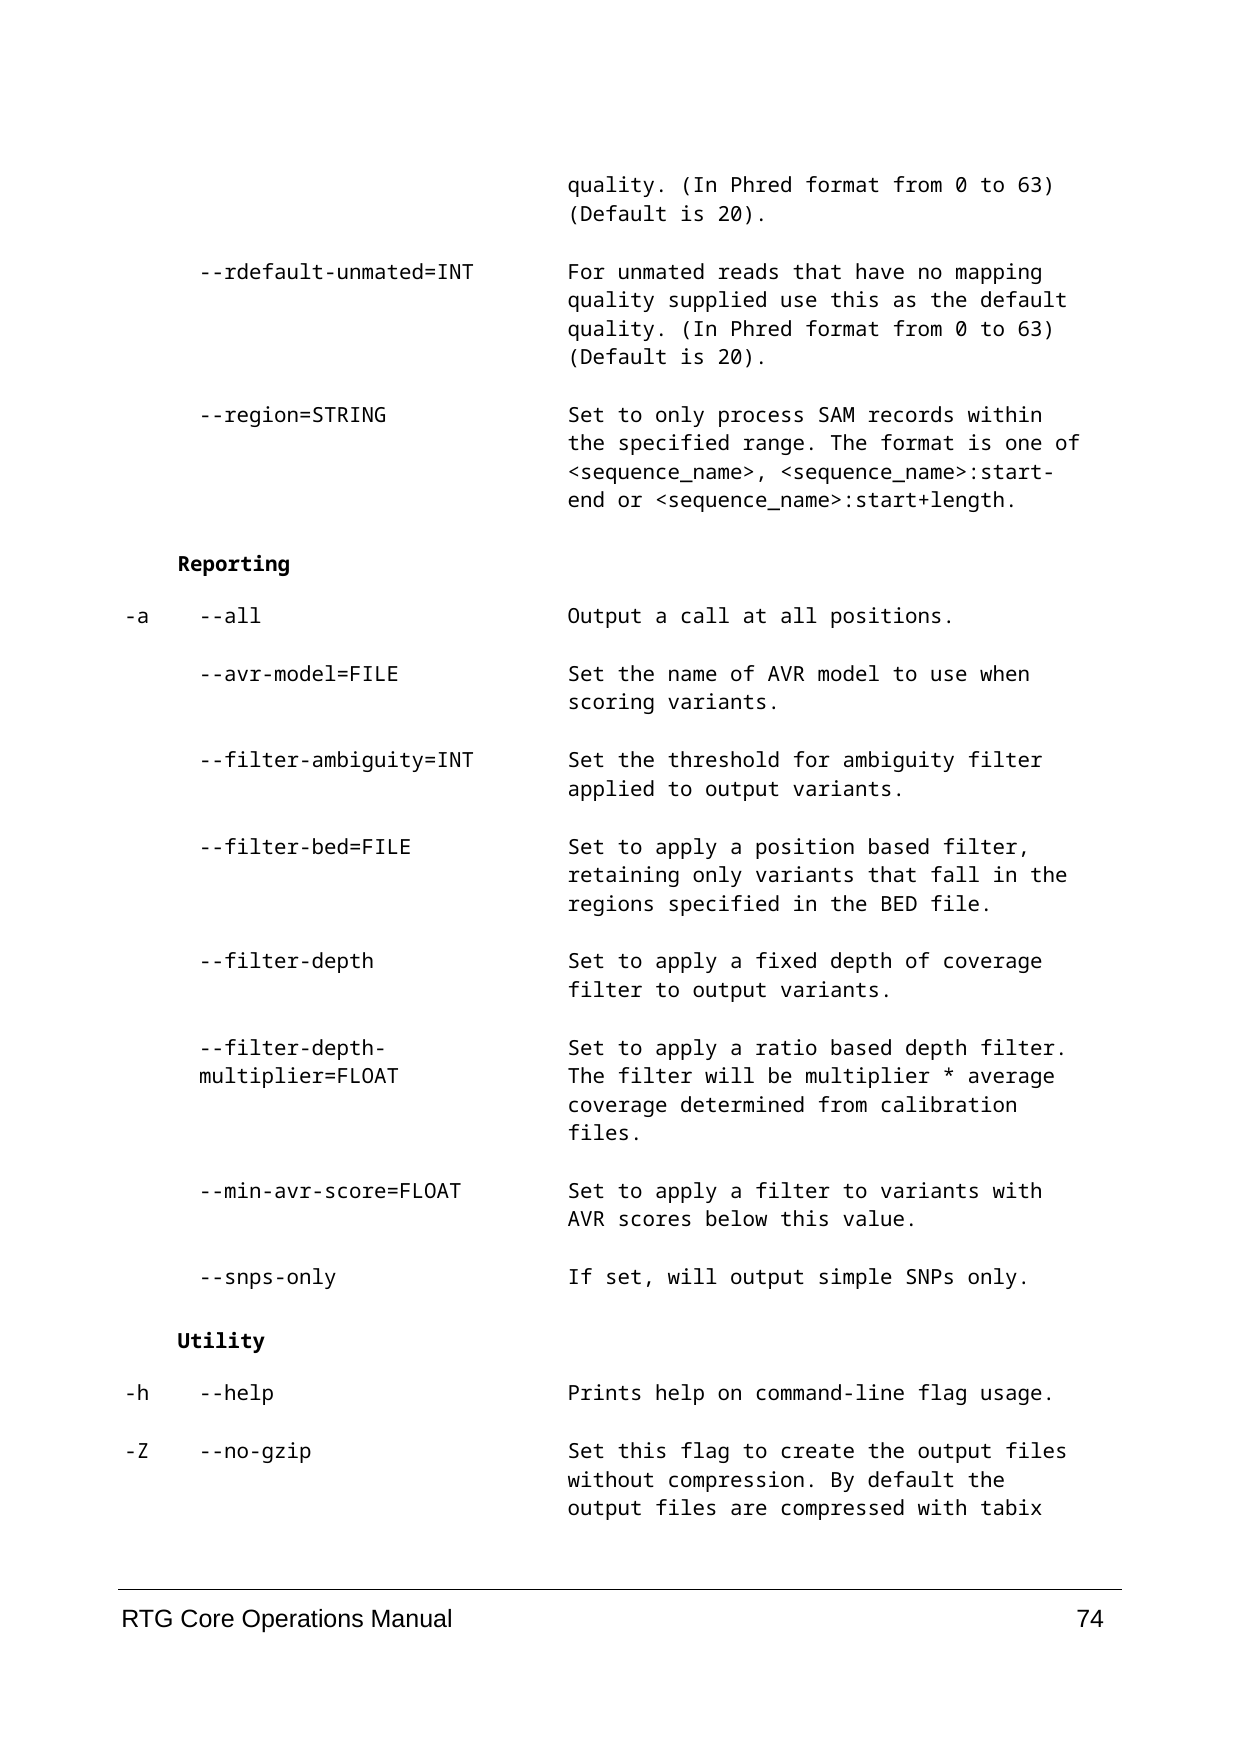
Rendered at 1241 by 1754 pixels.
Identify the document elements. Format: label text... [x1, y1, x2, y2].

table_cell --filter-depth-multiplier=FLOAT [193, 1021, 561, 1164]
table_cell --min-avr-score=FLOAT [193, 1164, 561, 1251]
table_cell --filter-ambiguity=INT [193, 734, 561, 820]
table_header --help [193, 1367, 561, 1424]
table_cell Set to apply a filter to variants with AVR scores below this value. [561, 1164, 1093, 1251]
table_cell [118, 1021, 193, 1164]
table_cell For unmated reads that have no mapping quality supplied use this as the default quality. (In Phred format from 0 to 63) (Default is 20). [561, 245, 1093, 388]
table_cell --avr-model=FILE [193, 647, 561, 734]
table_cell --no-gzip [193, 1425, 561, 1522]
table_cell [118, 1164, 193, 1251]
table_header -a [118, 589, 193, 647]
table_cell [118, 820, 193, 935]
table_header Output a call at all positions. [561, 589, 1093, 647]
table_cell -Z [118, 1425, 193, 1522]
table_cell --filter-bed=FILE [193, 820, 561, 935]
table_cell Set to apply a position based filter, retaining only variants that fall in the regions specified in the BED file. [561, 820, 1093, 935]
text Utility [177, 1326, 1122, 1355]
table_cell [118, 388, 193, 531]
table_cell --filter-depth [193, 935, 561, 1021]
table_cell [118, 1251, 193, 1309]
table_cell Set the name of AVR model to use when scoring variants. [561, 647, 1093, 734]
table_cell [118, 734, 193, 820]
table_cell Set to apply a ratio based depth filter. The filter will be multiplier * average coverage determined from calibration files. [561, 1021, 1093, 1164]
table_header --all [193, 589, 561, 647]
table_cell --region=STRING [193, 388, 561, 531]
table_cell --snps-only [193, 1251, 561, 1309]
table_cell If set, will output simple SNPs only. [561, 1251, 1093, 1309]
table_cell Set the threshold for ambiguity filter applied to output variants. [561, 734, 1093, 820]
table_cell [118, 647, 193, 734]
table_cell Set this flag to create the output files without compression. By default the output files are compressed with tabix [561, 1425, 1093, 1522]
table_header Prints help on command-line flag usage. [561, 1367, 1093, 1424]
table_cell [118, 935, 193, 1021]
table_cell Set to apply a fixed depth of coverage filter to output variants. [561, 935, 1093, 1021]
table_cell --rdefault-unmated=INT [193, 245, 561, 388]
table_cell quality. (In Phred format from 0 to 63) (Default is 20). [561, 159, 1093, 245]
table_cell [193, 159, 561, 245]
text Reporting [177, 549, 1122, 578]
table_cell [118, 159, 193, 245]
table_cell [118, 245, 193, 388]
table_cell Set to only process SAM records within the specified range. The format is one of <sequence_name>, <sequence_name>:start-end or <sequence_name>:start+length. [561, 388, 1093, 531]
table_header -h [118, 1367, 193, 1424]
